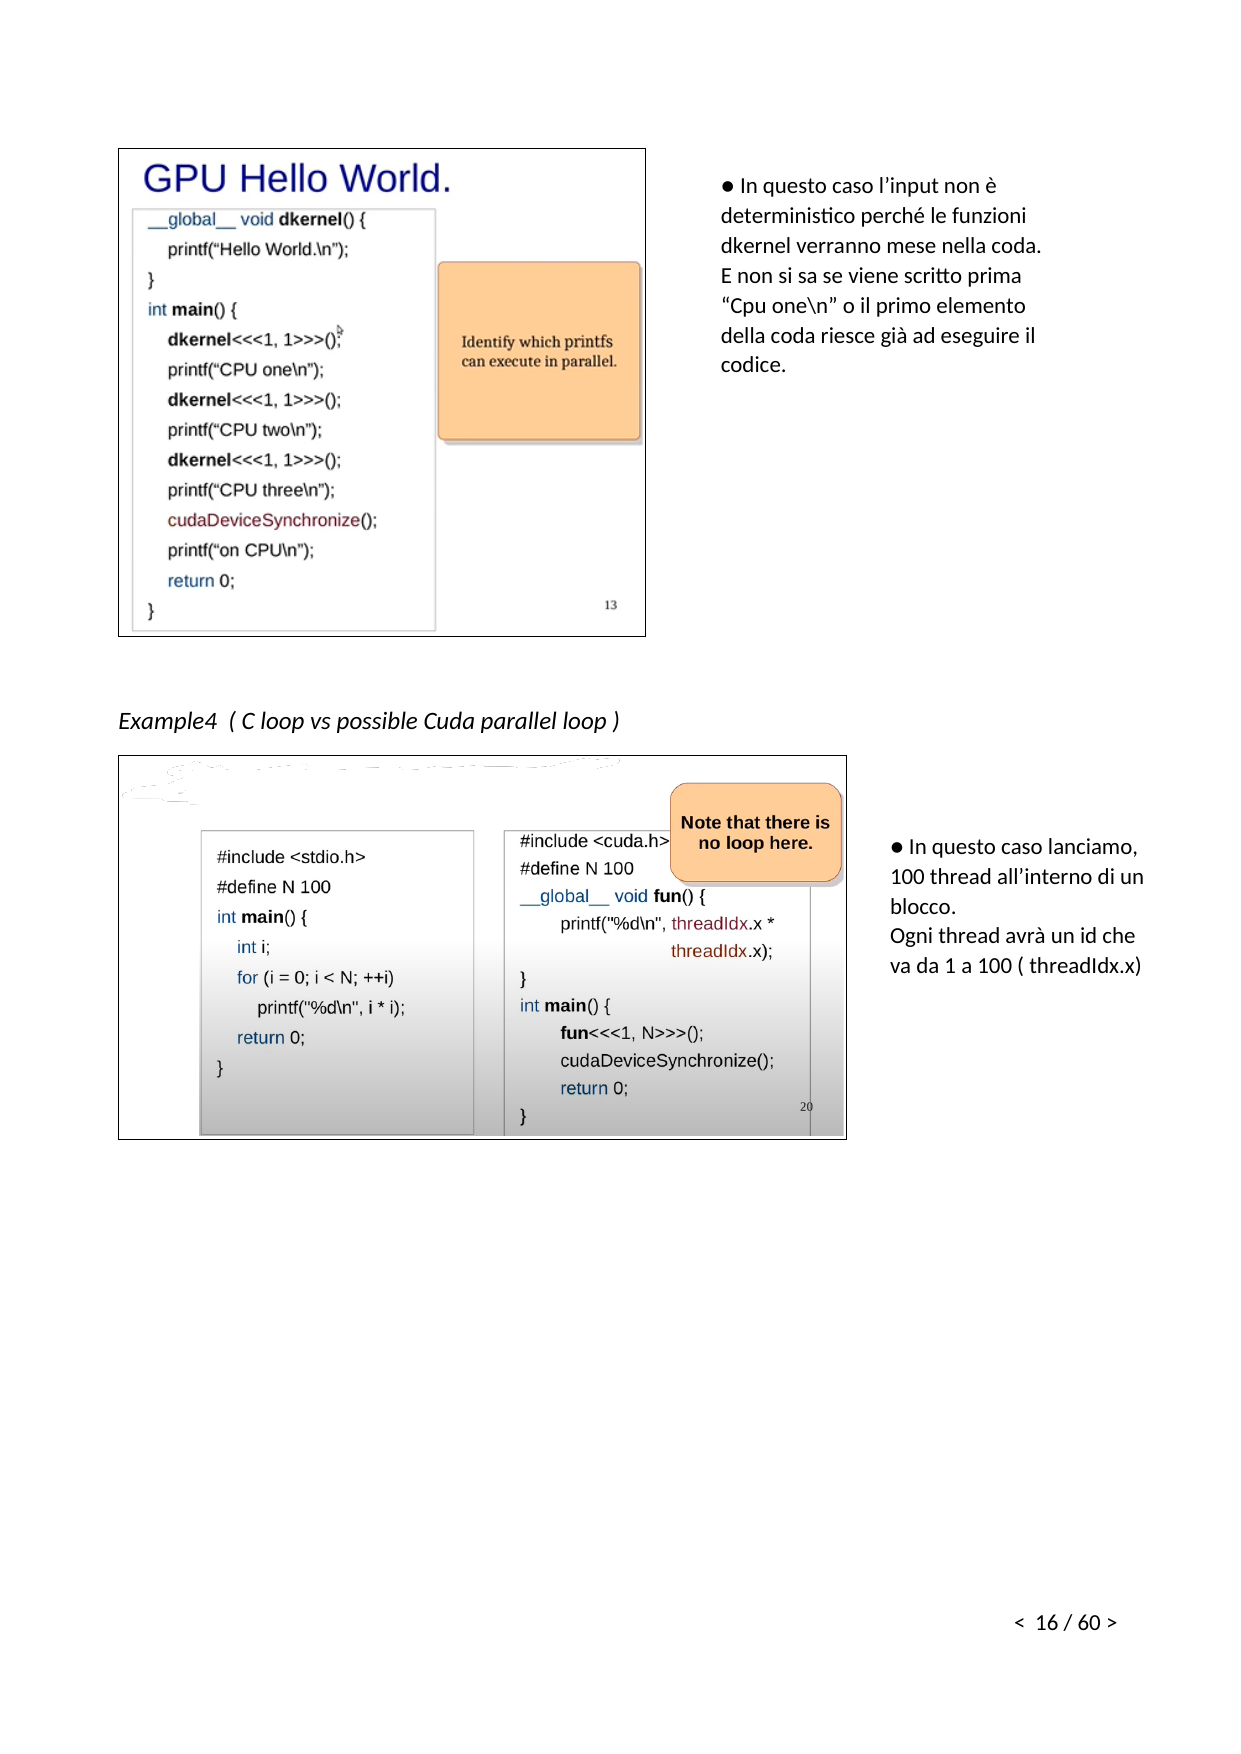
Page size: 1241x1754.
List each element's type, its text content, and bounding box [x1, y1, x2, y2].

picture [121, 757, 844, 1136]
text Example4 ( C loop vs possible Cuda parallel loop ) [118, 705, 1122, 736]
picture [121, 150, 643, 634]
